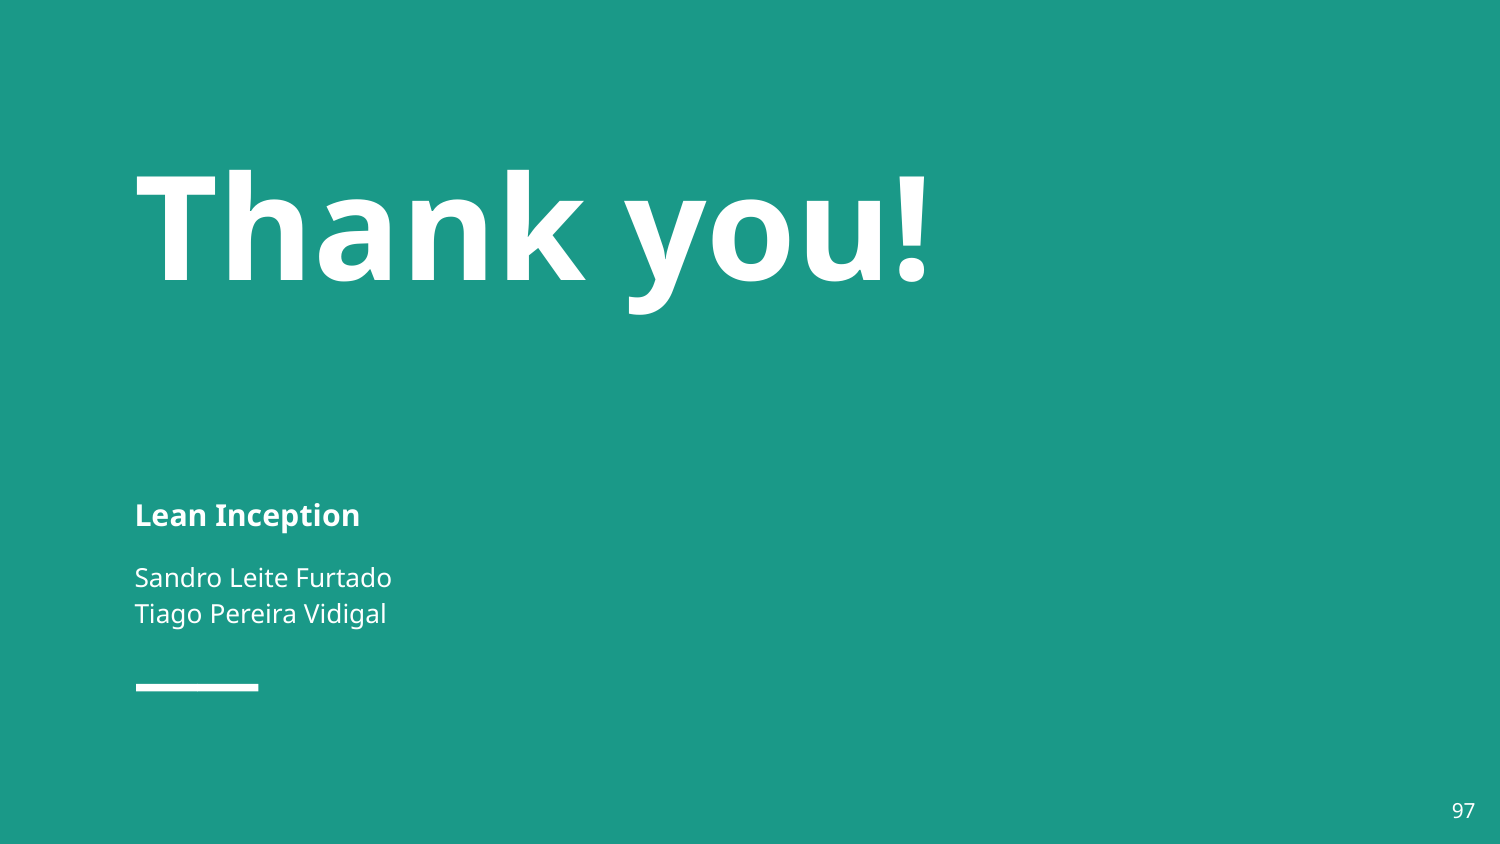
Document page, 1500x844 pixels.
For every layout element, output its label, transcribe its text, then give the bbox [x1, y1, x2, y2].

slide_number [1400, 779, 1491, 844]
title Thank you! [119, 120, 1381, 325]
list Lean Inception Sandro Leite Furtado Tiago Pereira Vidigal [119, 475, 1381, 645]
